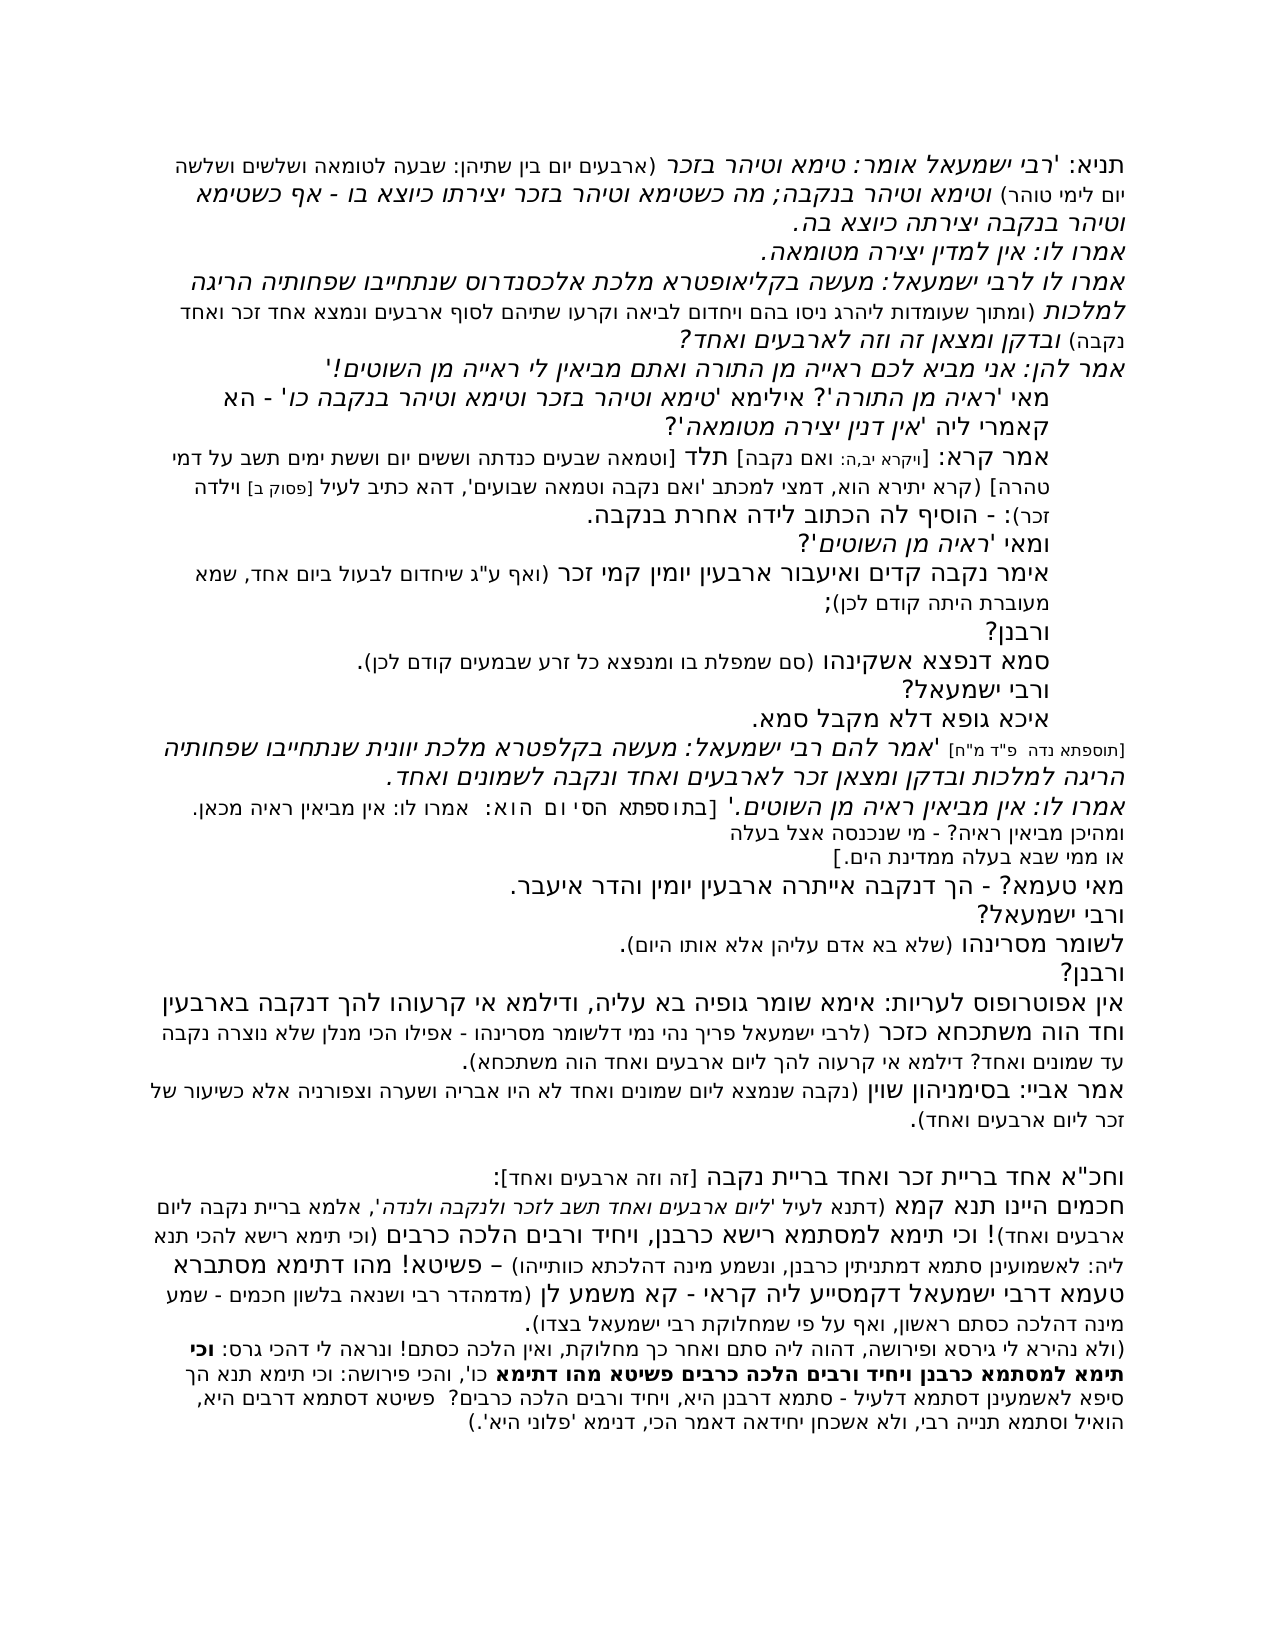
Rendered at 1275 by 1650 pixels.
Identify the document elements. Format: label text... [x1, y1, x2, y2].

text או ממי שבא בעלה ממדינת הים.] [150, 845, 1125, 871]
text אמרו לו לרבי ישמעאל: מעשה בקליאופטרא מלכת אלכסנדרוס שנתחייבו שפחותיה הריגה למלכות (ומתוך שעומדות ליהרג ניסו בהם ויחדום לביאה וקרעו שתיהם לסוף ארבעים ונמצא אחד זכר ואחד נקבה) ובדקן ומצאן זה וזה לארבעים ואחד? [150, 267, 1125, 354]
text מאי 'ראיה מן התורה'? אילימא 'טימא וטיהר בזכר וטימא וטיהר בנקבה כו' - הא קאמרי ליה 'אין דנין יצירה מטומאה'? [150, 383, 1050, 442]
text מאי טעמא? - הך דנקבה אייתרה ארבעין יומין והדר איעבר. [150, 871, 1125, 900]
text לשומר מסרינהו (שלא בא אדם עליהן אלא אותו היום). [150, 929, 1125, 958]
text [תוספתא נדה פ"ד מ"ח] 'אמר להם רבי ישמעאל: מעשה בקלפטרא מלכת יוונית שנתחייבו שפחותיה הריגה למלכות ובדקן ומצאן זכר לארבעים ואחד ונקבה לשמונים ואחד. [150, 733, 1125, 792]
text איכא גופא דלא מקבל סמא. [150, 704, 1050, 733]
text ורבנן? [150, 958, 1125, 988]
text אמר קרא: [ויקרא יב,ה: ואם נקבה] תלד [וטמאה שבעים כנדתה וששים יום וששת ימים תשב על דמי טהרה] (קרא יתירא הוא, דמצי למכתב 'ואם נקבה וטמאה שבועים', דהא כתיב לעיל [פסוק ב] וילדה זכר): - הוסיף לה הכתוב לידה אחרת בנקבה. [150, 442, 1050, 529]
text (ולא נהירא לי גירסא ופירושה, דהוה ליה סתם ואחר כך מחלוקת, ואין הלכה כסתם! ונראה לי דהכי גרס: וכי תימא למסתמא כרבנן ויחיד ורבים הלכה כרבים פשיטא מהו דתימא כו', והכי פירושה: וכי תימא תנא הך סיפא לאשמעינן דסתמא דלעיל - סתמא דרבנן היא, ויחיד ורבים הלכה כרבים? פשיטא דסתמא דרבים היא, הואיל וסתמא תנייה רבי, ולא אשכחן יחידאה דאמר הכי, דנימא 'פלוני היא'.) [150, 1337, 1125, 1434]
text אמרו לו: אין מביאין ראיה מן השוטים.' [בתוספתא הסיום הוא: אמרו לו: אין מביאין ראיה מכאן. ומהיכן מביאין ראיה? - מי שנכנסה אצל בעלה [150, 792, 1125, 845]
text אימר נקבה קדים ואיעבור ארבעין יומין קמי זכר (ואף ע"ג שיחדום לבעול ביום אחד, שמא מעוברת היתה קודם לכן); [150, 558, 1050, 617]
text ורבי ישמעאל? [150, 900, 1125, 929]
text ורבי ישמעאל? [150, 675, 1050, 704]
text תניא: 'רבי ישמעאל אומר: טימא וטיהר בזכר (ארבעים יום בין שתיהן: שבעה לטומאה ושלשים ושלשה יום לימי טוהר) וטימא וטיהר בנקבה; מה כשטימא וטיהר בזכר יצירתו כיוצא בו - אף כשטימא וטיהר בנקבה יצירתה כיוצא בה. [150, 150, 1125, 237]
text אמר להן: אני מביא לכם ראייה מן התורה ואתם מביאין לי ראייה מן השוטים!' [150, 354, 1125, 383]
text סמא דנפצא אשקינהו (סם שמפלת בו ומנפצא כל זרע שבמעים קודם לכן). [150, 646, 1050, 675]
text חכמים היינו תנא קמא (דתנא לעיל 'ליום ארבעים ואחד תשב לזכר ולנקבה ולנדה', אלמא בריית נקבה ליום ארבעים ואחד)! וכי תימא למסתמא רישא כרבנן, ויחיד ורבים הלכה כרבים (וכי תימא רישא להכי תנא ליה: לאשמועינן סתמא דמתניתין כרבנן, ונשמע מינה דהלכתא כוותייהו) – פשיטא! מהו דתימא מסתברא טעמא דרבי ישמעאל דקמסייע ליה קראי - קא משמע לן (מדמהדר רבי ושנאה בלשון חכמים - שמע מינה דהלכה כסתם ראשון, ואף על פי שמחלוקת רבי ישמעאל בצדו). [150, 1191, 1125, 1337]
text ורבנן? [150, 617, 1050, 646]
text אמר אביי: בסימניהון שוין (נקבה שנמצא ליום שמונים ואחד לא היו אבריה ושערה וצפורניה אלא כשיעור של זכר ליום ארבעים ואחד). [150, 1075, 1125, 1133]
text אין אפוטרופוס לעריות: אימא שומר גופיה בא עליה, ודילמא אי קרעוהו להך דנקבה בארבעין וחד הוה משתכחא כזכר (לרבי ישמעאל פריך נהי נמי דלשומר מסרינהו - אפילו הכי מנלן שלא נוצרה נקבה עד שמונים ואחד? דילמא אי קרעוה להך ליום ארבעים ואחד הוה משתכחא). [150, 988, 1125, 1075]
text ומאי 'ראיה מן השוטים'? [150, 529, 1050, 558]
text אמרו לו: אין למדין יצירה מטומאה. [150, 237, 1125, 267]
text וחכ"א אחד בריית זכר ואחד בריית נקבה [זה וזה ארבעים ואחד]: [150, 1162, 1125, 1191]
